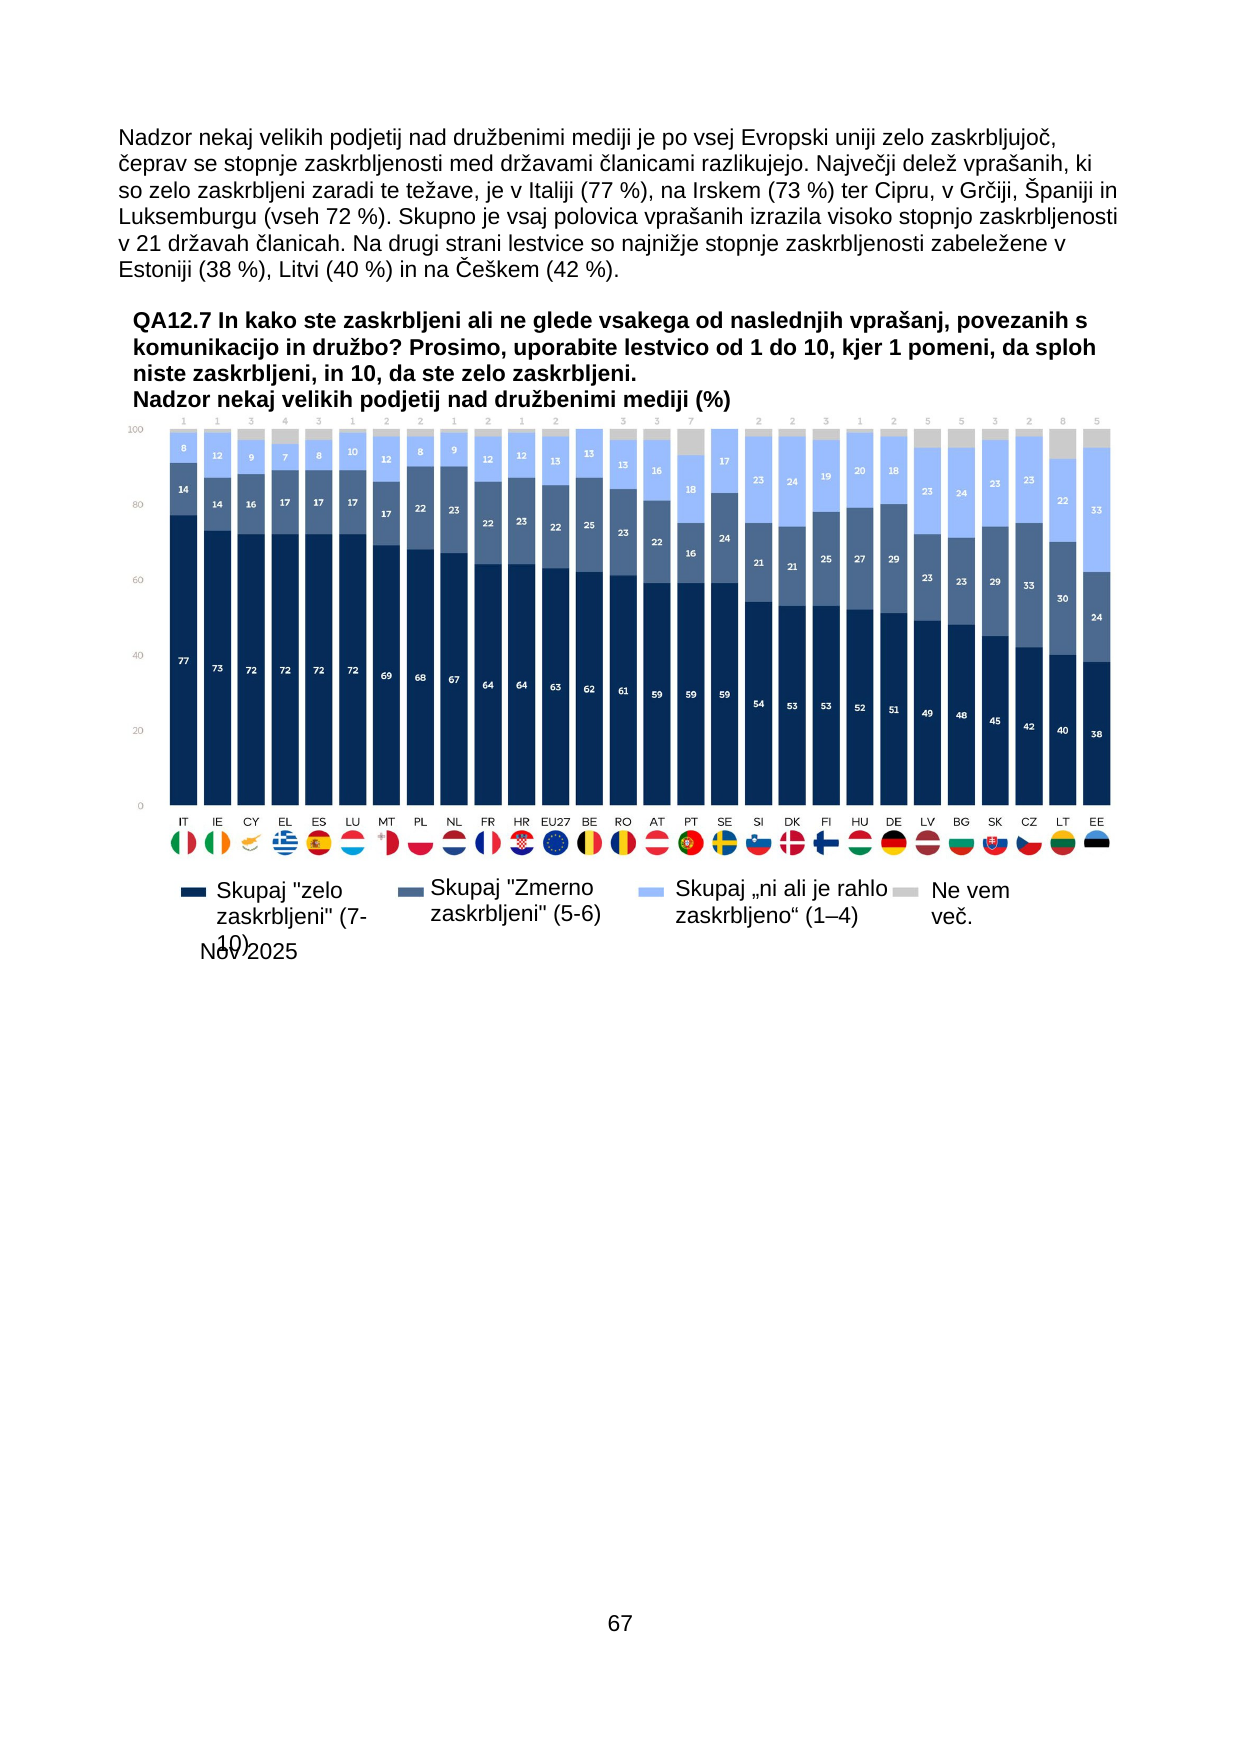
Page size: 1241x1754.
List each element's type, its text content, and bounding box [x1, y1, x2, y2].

picture [123, 413, 1117, 865]
picture [173, 878, 923, 900]
text Nadzor nekaj velikih podjetij nad družbenimi mediji je po vsej Evropski uniji zelo zaskrbljujoč, čeprav se stopnje zaskrbljenosti med državami članicami razlikujejo. Največji delež vprašanih, ki so zelo zaskrbljeni zaradi te težave, je v Italiji (77 %), na Irskem (73 %) ter Cipru, v Grčiji, Španiji in Luksemburgu (vseh 72 %). Skupno je vsaj polovica vprašanih izrazila visoko stopnjo zaskrbljenosti v 21 državah članicah. Na drugi strani lestvice so najnižje stopnje zaskrbljenosti zabeležene v Estoniji (38 %), Litvi (40 %) in na Češkem (42 %). [118, 124, 1122, 282]
